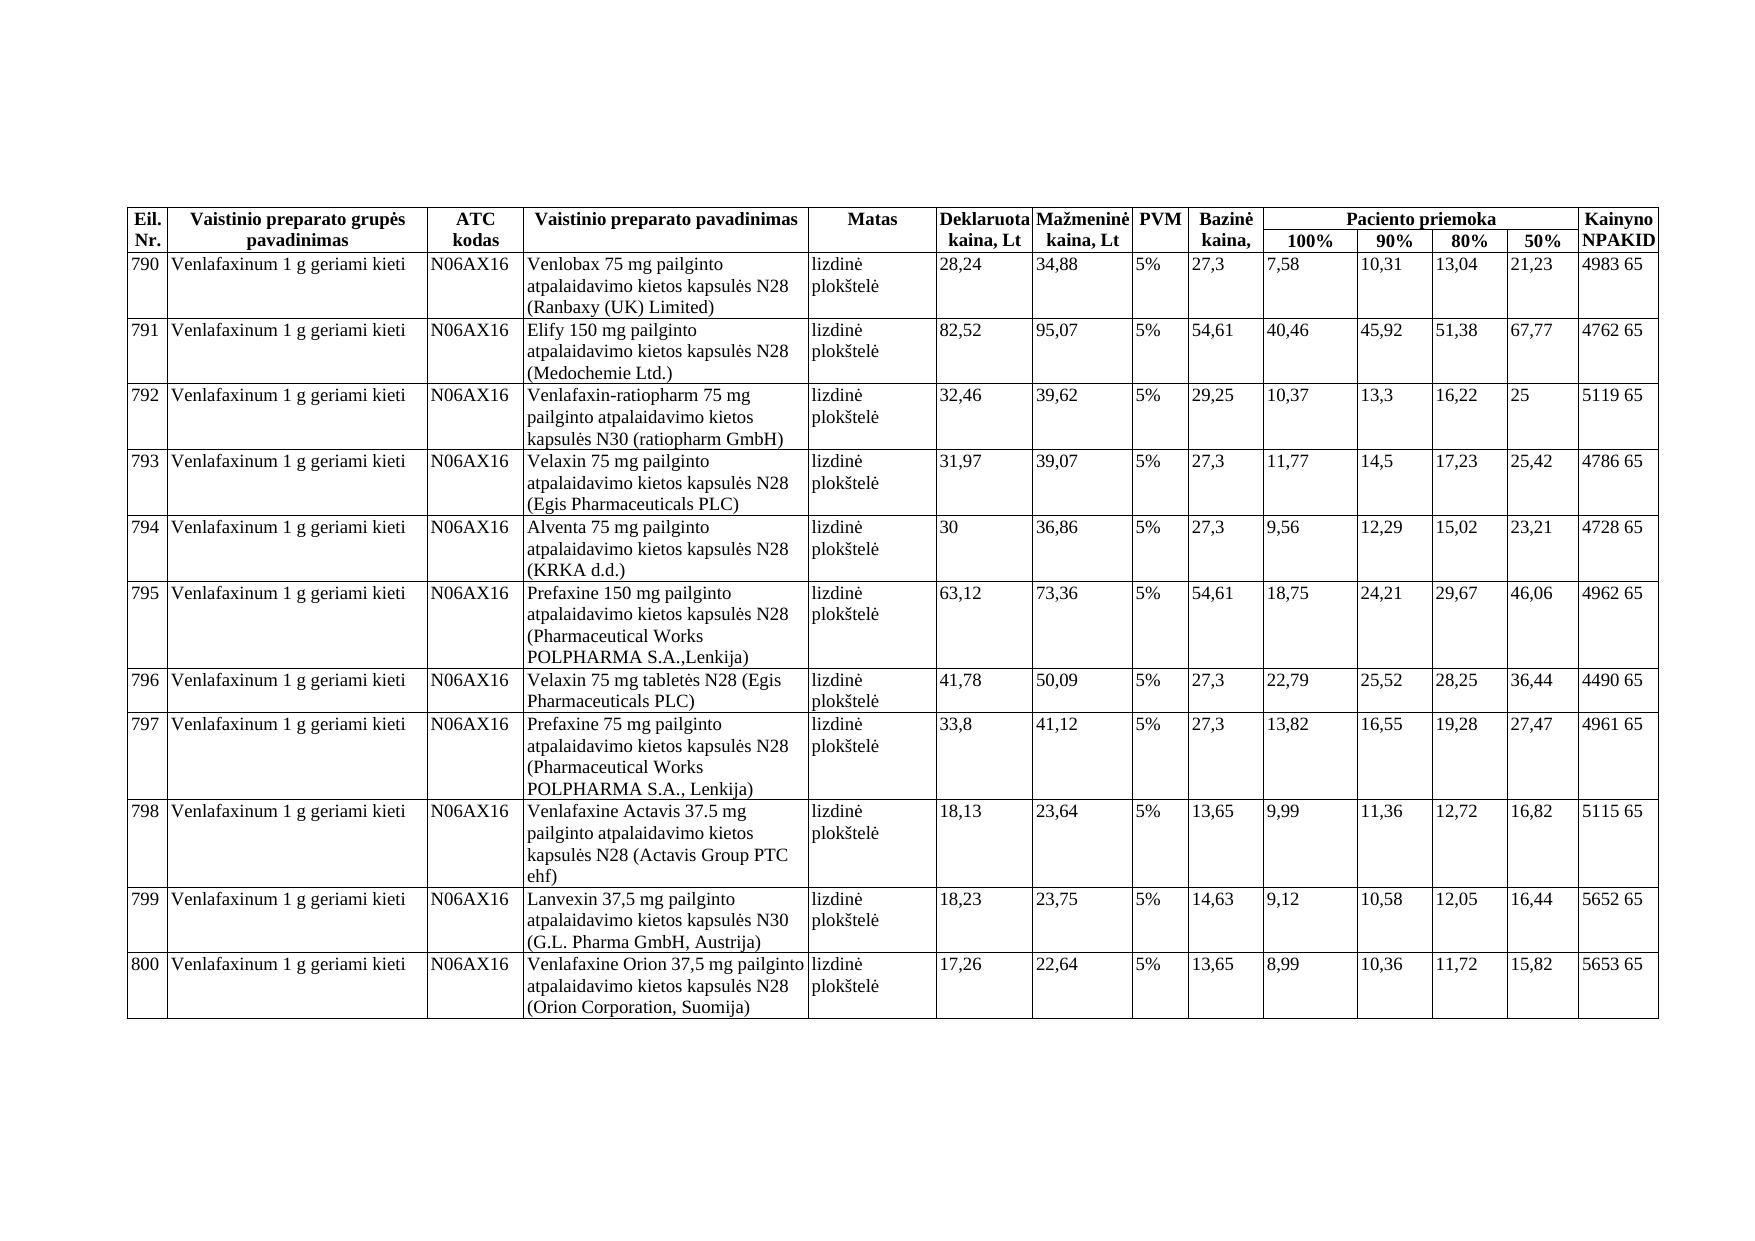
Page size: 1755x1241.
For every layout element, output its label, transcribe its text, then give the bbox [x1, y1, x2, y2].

table_cell 36,86 [1033, 516, 1132, 581]
table_cell 25 [1508, 384, 1578, 449]
table_cell 5% [1133, 384, 1188, 449]
table_cell 21,23 [1508, 253, 1578, 318]
table_cell 41,78 [937, 669, 1032, 712]
table_cell 29,67 [1433, 582, 1507, 668]
table_header Matas [809, 208, 936, 252]
table_cell 799 [128, 888, 167, 952]
table_cell 13,65 [1189, 953, 1263, 1018]
table_cell 10,58 [1358, 888, 1432, 952]
table_cell 14,63 [1189, 888, 1263, 952]
table_cell 16,44 [1508, 888, 1578, 952]
table_cell N06AX16 [428, 253, 523, 318]
table_cell 34,88 [1033, 253, 1132, 318]
table_cell 18,23 [937, 888, 1032, 952]
table_cell 28,24 [937, 253, 1032, 318]
table_cell Venlafaxinum 1 g geriami kieti [168, 319, 427, 383]
table_cell 795 [128, 582, 167, 668]
table_cell 4961 65 [1579, 713, 1658, 799]
table_cell lizdinė plokštelė [809, 713, 936, 799]
table_cell 5% [1133, 713, 1188, 799]
table_cell N06AX16 [428, 888, 523, 952]
table_header Eil. Nr. [128, 208, 167, 252]
table_cell Venlafaxinum 1 g geriami kieti [168, 253, 427, 318]
table_cell 39,07 [1033, 450, 1132, 515]
table_cell lizdinė plokštelė [809, 888, 936, 952]
table_cell 16,82 [1508, 800, 1578, 887]
table_cell 13,82 [1264, 713, 1357, 799]
table_header Deklaruota kaina, Lt [937, 208, 1032, 252]
table_cell 13,04 [1433, 253, 1507, 318]
table_cell Lanvexin 37,5 mg pailginto atpalaidavimo kietos kapsulės N30 (G.L. Pharma GmbH, Austrija) [524, 888, 808, 952]
table_cell 796 [128, 669, 167, 712]
table_cell 4786 65 [1579, 450, 1658, 515]
table_cell 15,02 [1433, 516, 1507, 581]
table_header Mažmeninė kaina, Lt [1033, 208, 1132, 252]
table_cell 23,75 [1033, 888, 1132, 952]
table_cell 51,38 [1433, 319, 1507, 383]
table_cell 14,5 [1358, 450, 1432, 515]
table_cell 7,58 [1264, 253, 1357, 318]
table_cell lizdinė plokštelė [809, 253, 936, 318]
table_cell Venlafaxinum 1 g geriami kieti [168, 582, 427, 668]
table_cell 54,61 [1189, 319, 1263, 383]
table_cell N06AX16 [428, 800, 523, 887]
table_cell 9,56 [1264, 516, 1357, 581]
table_cell 27,3 [1189, 669, 1263, 712]
table_cell 4728 65 [1579, 516, 1658, 581]
table_cell 45,92 [1358, 319, 1432, 383]
table_cell 27,3 [1189, 516, 1263, 581]
table_cell 792 [128, 384, 167, 449]
table_cell 50% [1508, 230, 1578, 252]
table_cell Venlafaxine Orion 37,5 mg pailginto atpalaidavimo kietos kapsulės N28 (Orion Corporation, Suomija) [524, 953, 808, 1018]
table_cell Venlafaxinum 1 g geriami kieti [168, 713, 427, 799]
table_cell 798 [128, 800, 167, 887]
table_cell 22,79 [1264, 669, 1357, 712]
table_cell 54,61 [1189, 582, 1263, 668]
table_cell N06AX16 [428, 516, 523, 581]
table_cell 4490 65 [1579, 669, 1658, 712]
table_cell 5% [1133, 450, 1188, 515]
table_cell lizdinė plokštelė [809, 384, 936, 449]
table_cell lizdinė plokštelė [809, 953, 936, 1018]
table_cell 4983 65 [1579, 253, 1658, 318]
table_cell 11,72 [1433, 953, 1507, 1018]
table_cell lizdinė plokštelė [809, 319, 936, 383]
table_cell 5115 65 [1579, 800, 1658, 887]
table_cell Venlobax 75 mg pailginto atpalaidavimo kietos kapsulės N28 (Ranbaxy (UK) Limited) [524, 253, 808, 318]
table_cell 16,55 [1358, 713, 1432, 799]
table_cell 23,64 [1033, 800, 1132, 887]
table_cell 18,75 [1264, 582, 1357, 668]
table_cell 67,77 [1508, 319, 1578, 383]
table_cell 5% [1133, 669, 1188, 712]
table_cell Velaxin 75 mg tabletės N28 (Egis Pharmaceuticals PLC) [524, 669, 808, 712]
table_cell N06AX16 [428, 669, 523, 712]
table_cell 27,3 [1189, 713, 1263, 799]
table_cell 82,52 [937, 319, 1032, 383]
table_cell 12,05 [1433, 888, 1507, 952]
table_header ATC kodas [428, 208, 523, 252]
table_cell 90% [1358, 230, 1432, 252]
table_cell 32,46 [937, 384, 1032, 449]
table_cell 800 [128, 953, 167, 1018]
table_cell lizdinė plokštelė [809, 669, 936, 712]
table_cell 9,12 [1264, 888, 1357, 952]
table_cell 16,22 [1433, 384, 1507, 449]
table_cell 5% [1133, 319, 1188, 383]
table_cell 9,99 [1264, 800, 1357, 887]
table_cell 80% [1433, 230, 1507, 252]
table_cell 10,37 [1264, 384, 1357, 449]
table_cell 40,46 [1264, 319, 1357, 383]
table_cell 18,13 [937, 800, 1032, 887]
table_cell 41,12 [1033, 713, 1132, 799]
table_cell 10,31 [1358, 253, 1432, 318]
table_cell Venlafaxinum 1 g geriami kieti [168, 800, 427, 887]
table_cell 4762 65 [1579, 319, 1658, 383]
table_cell 5% [1133, 516, 1188, 581]
table_cell 797 [128, 713, 167, 799]
table_header Paciento priemoka [1264, 208, 1578, 229]
table_cell 25,42 [1508, 450, 1578, 515]
table_cell 5652 65 [1579, 888, 1658, 952]
table_cell Venlafaxinum 1 g geriami kieti [168, 384, 427, 449]
table_cell 11,36 [1358, 800, 1432, 887]
table_cell N06AX16 [428, 450, 523, 515]
table_cell 73,36 [1033, 582, 1132, 668]
table_cell 95,07 [1033, 319, 1132, 383]
table_cell 23,21 [1508, 516, 1578, 581]
table_header Vaistinio preparato pavadinimas [524, 208, 808, 252]
table_header Vaistinio preparato grupės pavadinimas [168, 208, 427, 252]
table_cell 24,21 [1358, 582, 1432, 668]
table_cell 794 [128, 516, 167, 581]
table_cell Venlafaxine Actavis 37.5 mg pailginto atpalaidavimo kietos kapsulės N28 (Actavis Group PTC ehf) [524, 800, 808, 887]
table_cell 22,64 [1033, 953, 1132, 1018]
table_cell 5% [1133, 253, 1188, 318]
table_cell 100% [1264, 230, 1357, 252]
table_cell 4962 65 [1579, 582, 1658, 668]
table_cell 17,26 [937, 953, 1032, 1018]
table_cell Prefaxine 150 mg pailginto atpalaidavimo kietos kapsulės N28 (Pharmaceutical Works POLPHARMA S.A.,Lenkija) [524, 582, 808, 668]
table_cell 8,99 [1264, 953, 1357, 1018]
table_cell Venlafaxinum 1 g geriami kieti [168, 669, 427, 712]
table_cell lizdinė plokštelė [809, 800, 936, 887]
table_cell 15,82 [1508, 953, 1578, 1018]
table_cell 790 [128, 253, 167, 318]
table_cell 5% [1133, 953, 1188, 1018]
table_header Kainyno NPAKID [1579, 208, 1658, 252]
table_header Bazinė kaina, Lt [1189, 208, 1263, 252]
table_cell 28,25 [1433, 669, 1507, 712]
table_cell Venlafaxinum 1 g geriami kieti [168, 450, 427, 515]
table_cell 27,3 [1189, 253, 1263, 318]
table_cell Venlafaxinum 1 g geriami kieti [168, 953, 427, 1018]
table_cell N06AX16 [428, 713, 523, 799]
table_cell 12,72 [1433, 800, 1507, 887]
table_cell 19,28 [1433, 713, 1507, 799]
table_cell 13,65 [1189, 800, 1263, 887]
table_cell 5119 65 [1579, 384, 1658, 449]
table_cell Elify 150 mg pailginto atpalaidavimo kietos kapsulės N28 (Medochemie Ltd.) [524, 319, 808, 383]
table_cell Venlafaxin-ratiopharm 75 mg pailginto atpalaidavimo kietos kapsulės N30 (ratiopharm GmbH) [524, 384, 808, 449]
table_cell 30 [937, 516, 1032, 581]
table_cell 793 [128, 450, 167, 515]
table_cell Velaxin 75 mg pailginto atpalaidavimo kietos kapsulės N28 (Egis Pharmaceuticals PLC) [524, 450, 808, 515]
table_cell 5% [1133, 800, 1188, 887]
table_cell 12,29 [1358, 516, 1432, 581]
table_cell 36,44 [1508, 669, 1578, 712]
table_cell 791 [128, 319, 167, 383]
table_cell 63,12 [937, 582, 1032, 668]
table_cell lizdinė plokštelė [809, 450, 936, 515]
table_cell 33,8 [937, 713, 1032, 799]
table_cell 27,3 [1189, 450, 1263, 515]
table_cell 13,3 [1358, 384, 1432, 449]
table_cell 31,97 [937, 450, 1032, 515]
table_cell 39,62 [1033, 384, 1132, 449]
table_cell 17,23 [1433, 450, 1507, 515]
table_cell lizdinė plokštelė [809, 582, 936, 668]
table_cell 5653 65 [1579, 953, 1658, 1018]
table_header PVM [1133, 208, 1188, 252]
table_cell 27,47 [1508, 713, 1578, 799]
table_cell 10,36 [1358, 953, 1432, 1018]
table_cell 5% [1133, 888, 1188, 952]
table_cell lizdinė plokštelė [809, 516, 936, 581]
table_cell Venlafaxinum 1 g geriami kieti [168, 516, 427, 581]
table_cell 5% [1133, 582, 1188, 668]
table_cell Alventa 75 mg pailginto atpalaidavimo kietos kapsulės N28 (KRKA d.d.) [524, 516, 808, 581]
table_cell N06AX16 [428, 582, 523, 668]
table_cell N06AX16 [428, 319, 523, 383]
table_cell Venlafaxinum 1 g geriami kieti [168, 888, 427, 952]
table_cell 25,52 [1358, 669, 1432, 712]
table_cell Prefaxine 75 mg pailginto atpalaidavimo kietos kapsulės N28 (Pharmaceutical Works POLPHARMA S.A., Lenkija) [524, 713, 808, 799]
table_cell 46,06 [1508, 582, 1578, 668]
table_cell 11,77 [1264, 450, 1357, 515]
table_cell 29,25 [1189, 384, 1263, 449]
table_cell 50,09 [1033, 669, 1132, 712]
table_cell N06AX16 [428, 384, 523, 449]
table_cell N06AX16 [428, 953, 523, 1018]
